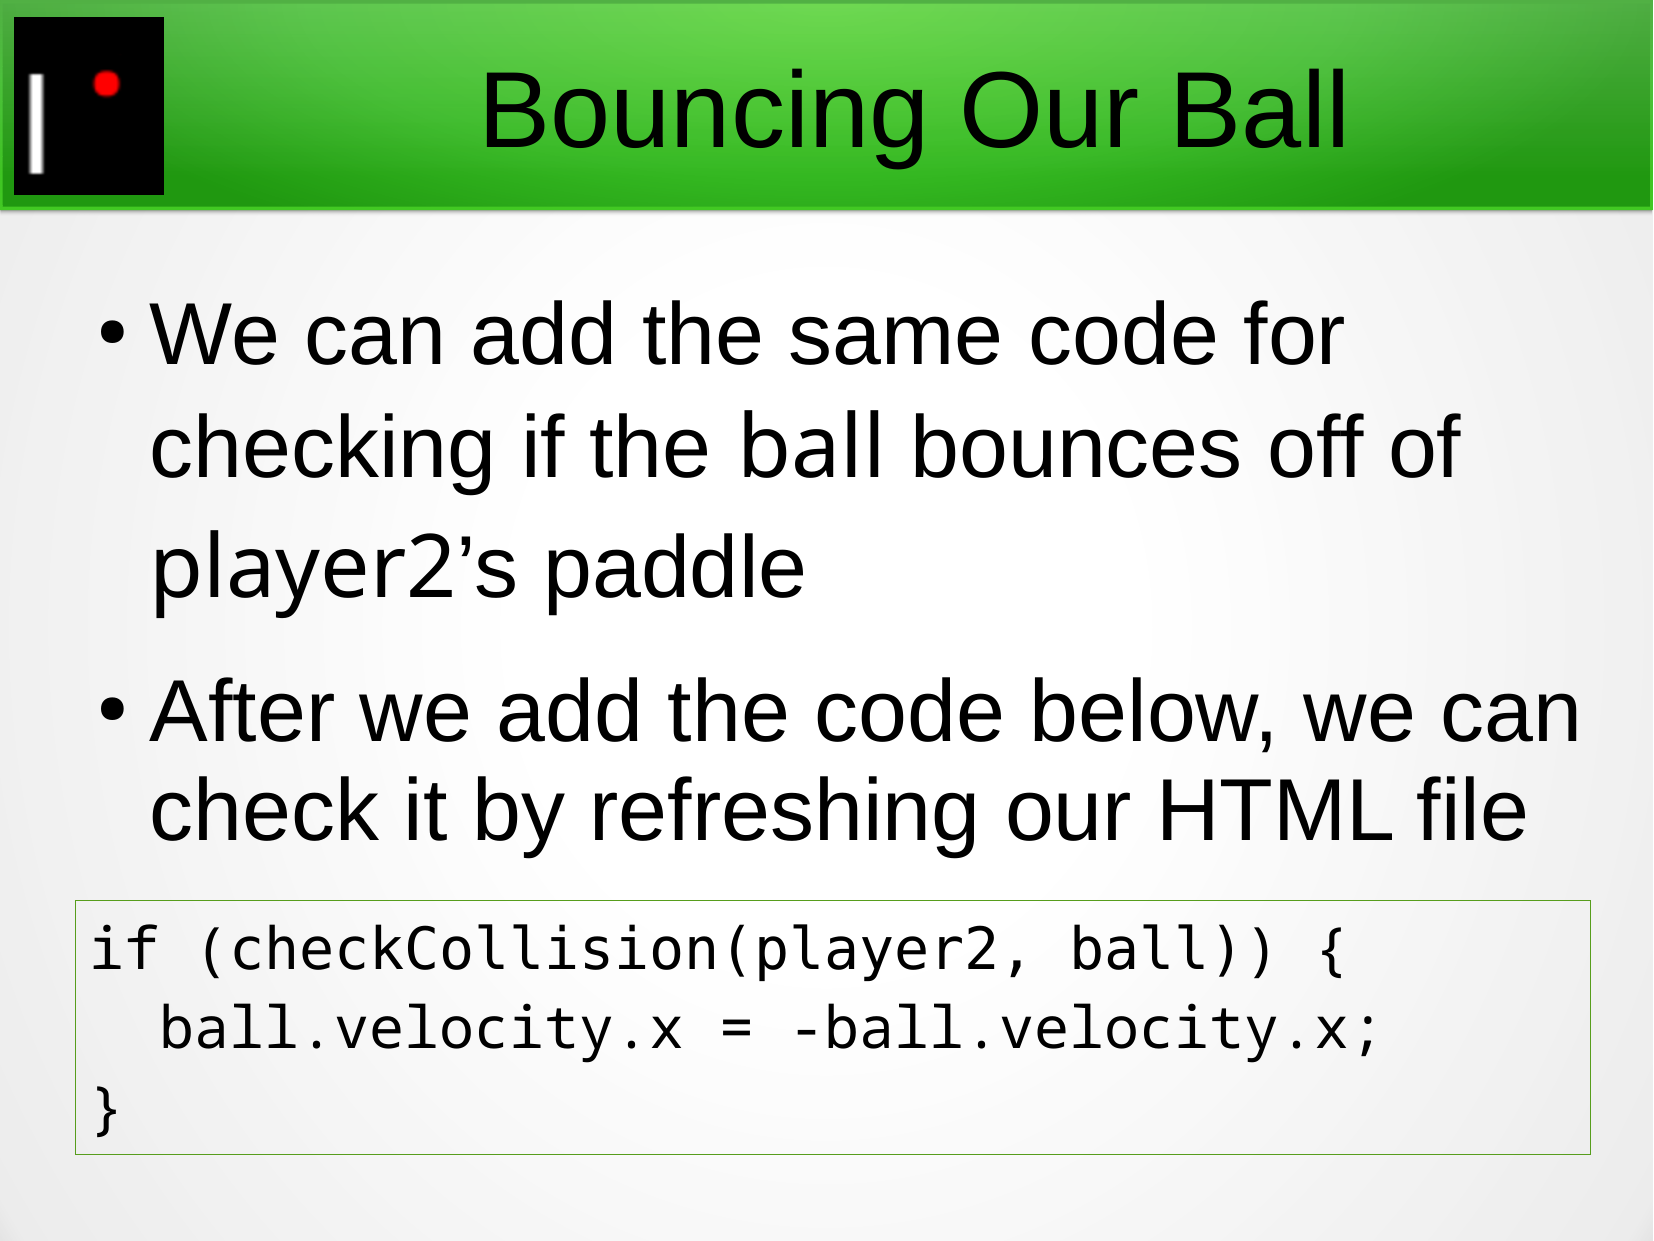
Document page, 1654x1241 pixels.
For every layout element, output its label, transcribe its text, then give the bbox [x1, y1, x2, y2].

list We can add the same code for checking if the ball bounces off of player2’s paddle After we add the code below, we can check it by refreshing our HTML file [79, 285, 1591, 871]
text_box if (checkCollision(player2, ball)) { ball.velocity.x = -ball.velocity.x; } [75, 900, 1591, 1155]
picture [14, 17, 164, 195]
title Bouncing Our Ball [195, 30, 1636, 190]
